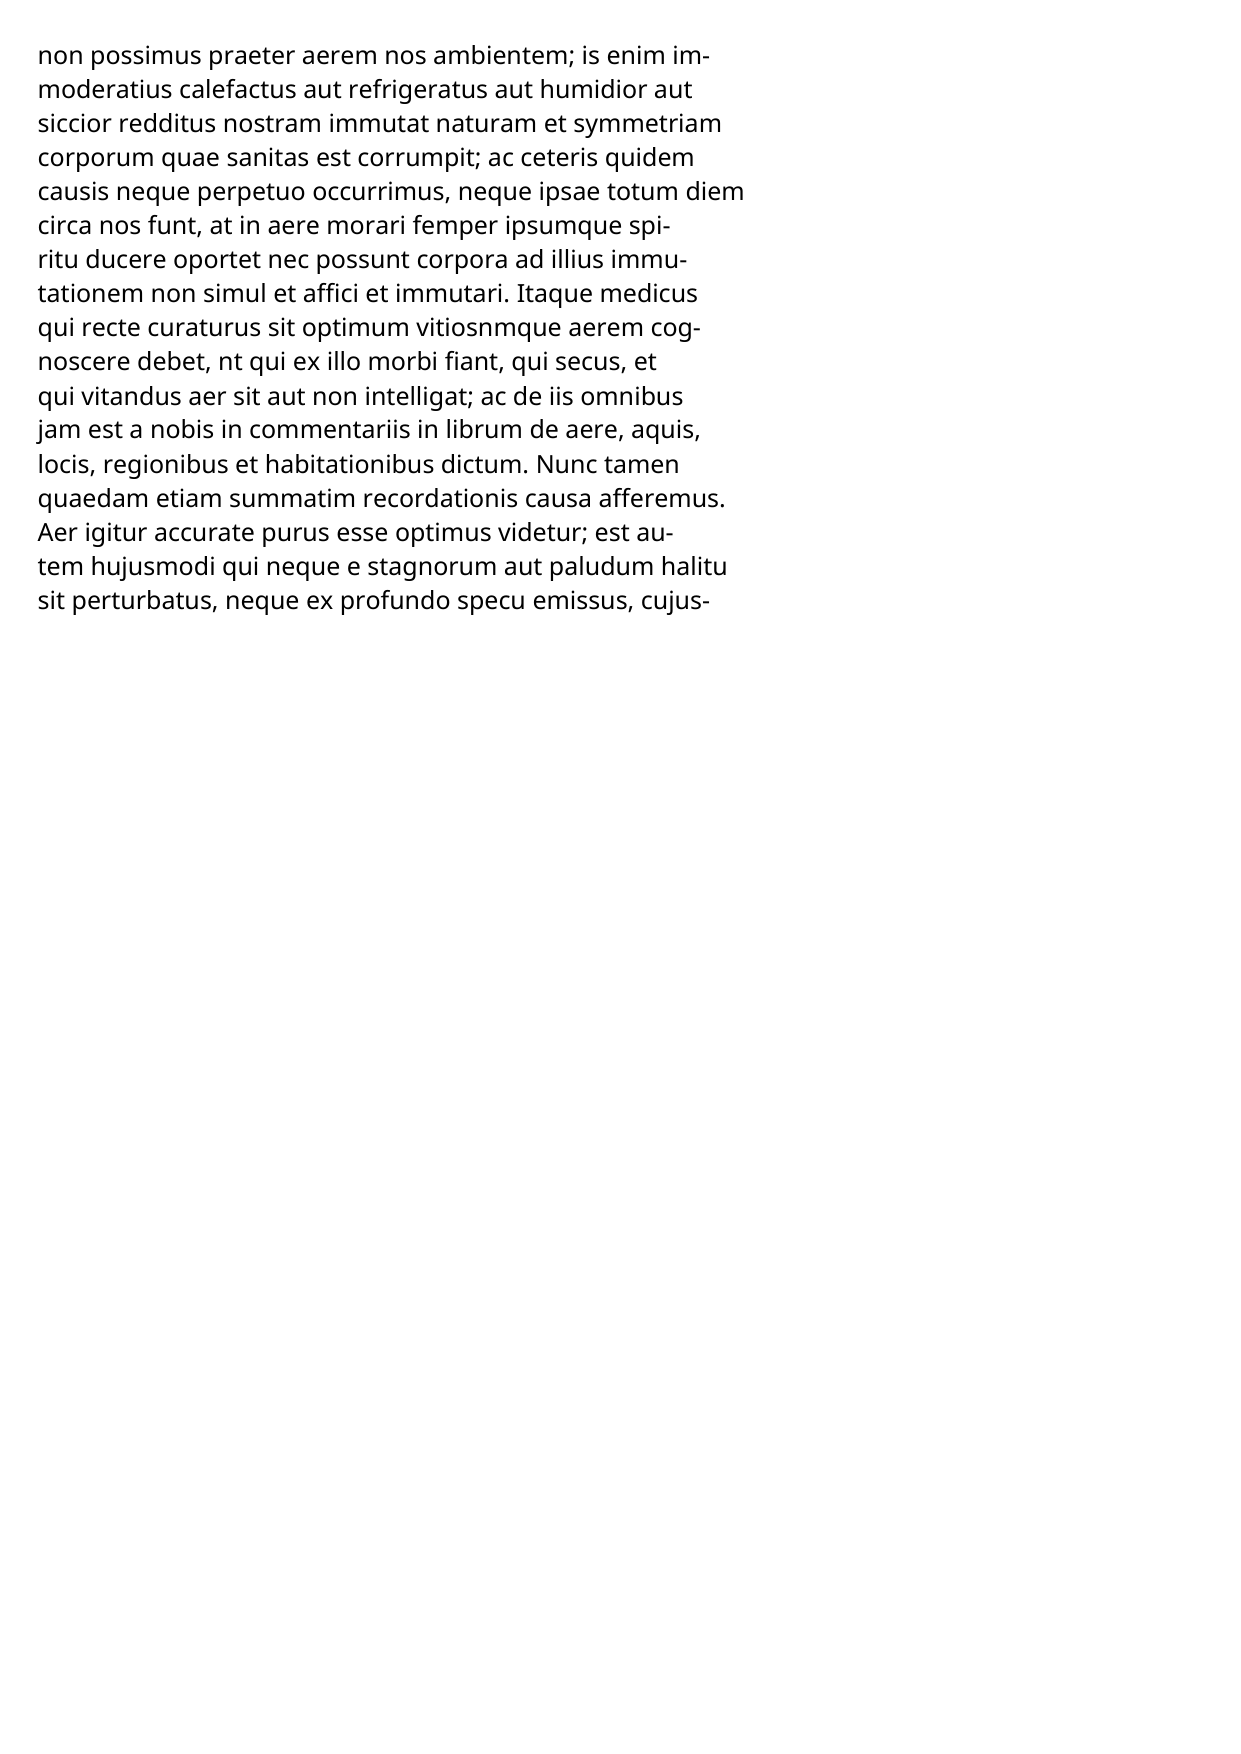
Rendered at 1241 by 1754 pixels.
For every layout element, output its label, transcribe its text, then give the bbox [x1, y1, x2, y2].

text non possimus praeter aerem nos ambientem; is enim im- moderatius calefactus aut refrigeratus aut humidior aut siccior redditus nostram immutat naturam et symmetriam corporum quae sanitas est corrumpit; ac ceteris quidem causis neque perpetuo occurrimus, neque ipsae totum diem circa nos funt, at in aere morari femper ipsumque spi- ritu ducere oportet nec possunt corpora ad illius immu- tationem non simul et affici et immutari. Itaque medicus qui recte curaturus sit optimum vitiosnmque aerem cog- noscere debet, nt qui ex illo morbi fiant, qui secus, et qui vitandus aer sit aut non intelligat; ac de iis omnibus jam est a nobis in commentariis in librum de aere, aquis, locis, regionibus et habitationibus dictum. Nunc tamen quaedam etiam summatim recordationis causa afferemus. Aer igitur accurate purus esse optimus videtur; est au- tem hujusmodi qui neque e stagnorum aut paludum halitu sit perturbatus, neque ex profundo specu emissus, cujus- [37, 37, 1203, 617]
